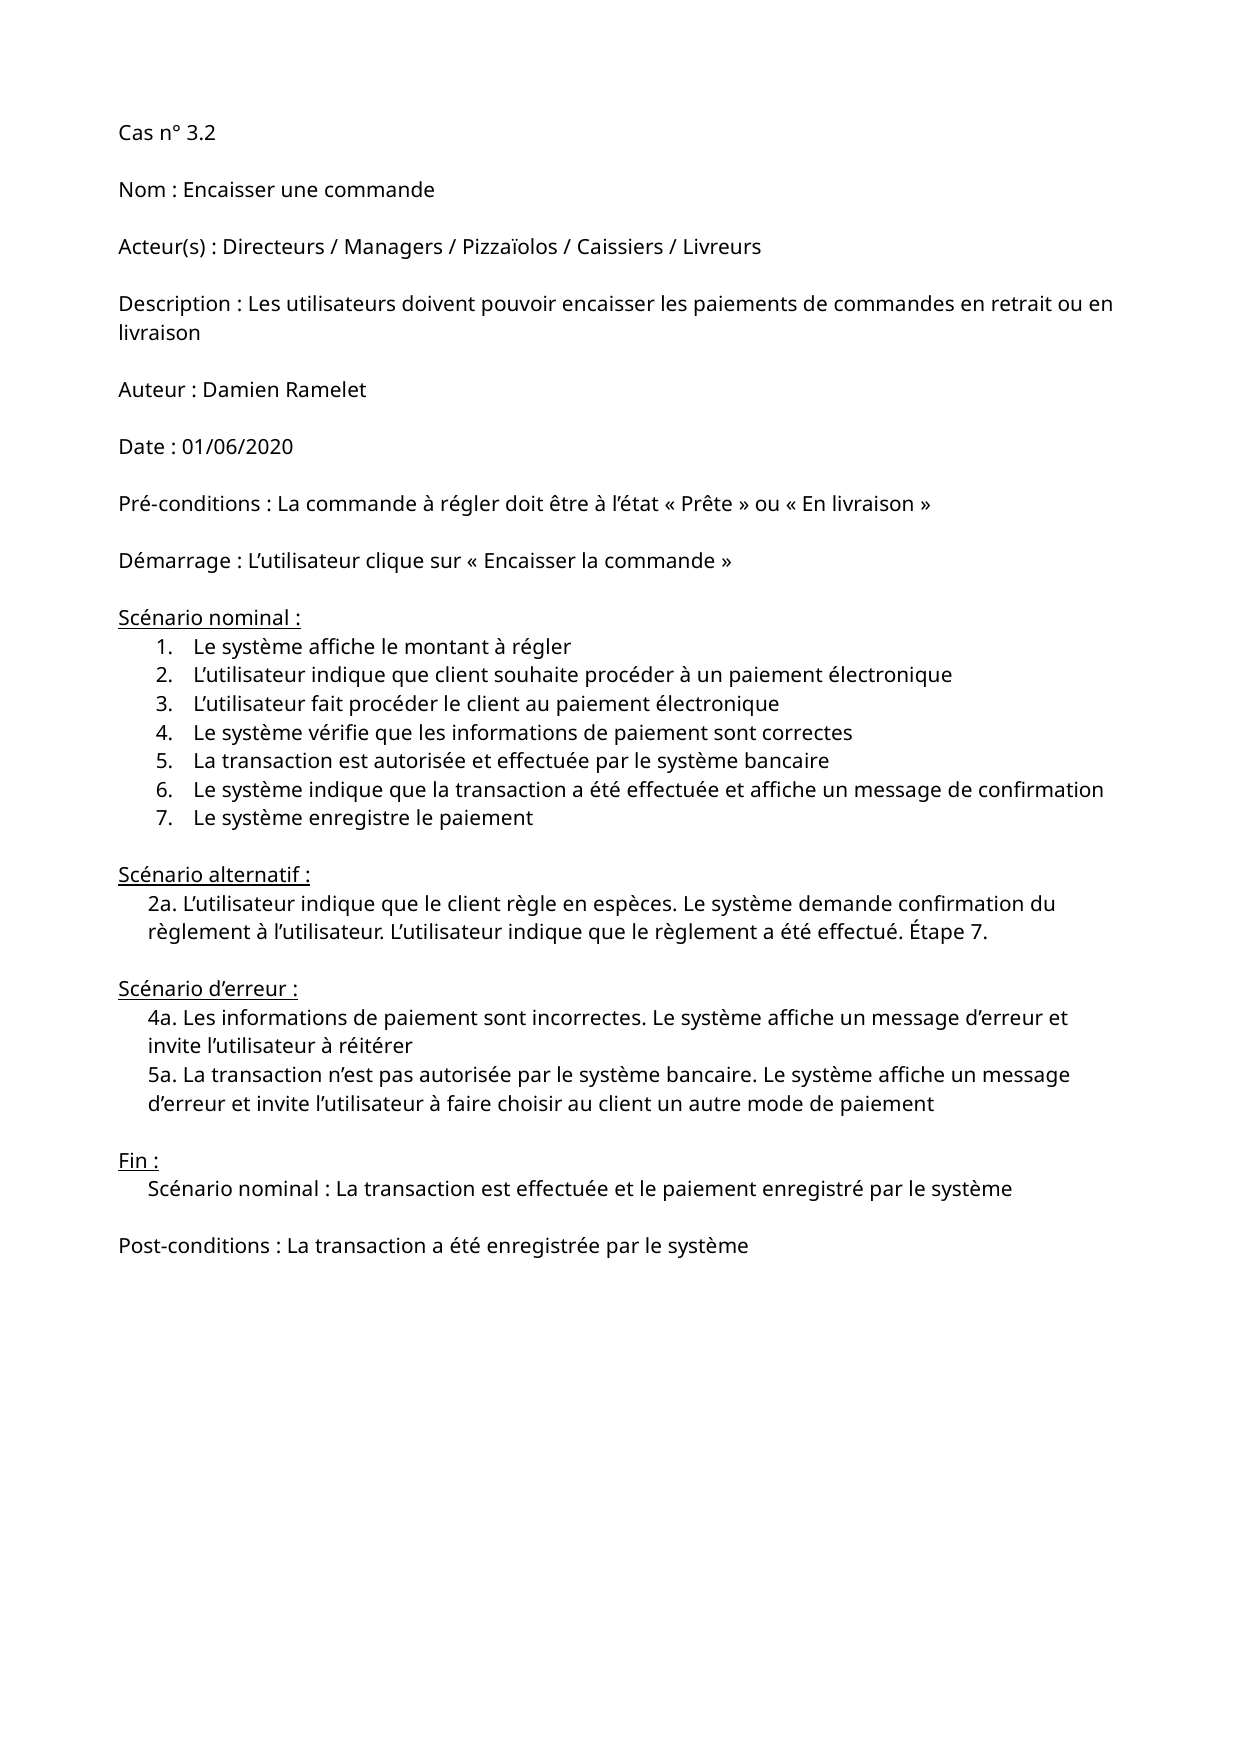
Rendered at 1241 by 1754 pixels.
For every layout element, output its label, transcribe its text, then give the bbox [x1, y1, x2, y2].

text Scénario alternatif : [118, 860, 1122, 889]
text Auteur : Damien Ramelet [118, 375, 1122, 403]
text Date : 01/06/2020 [118, 432, 1122, 461]
text Fin : [118, 1146, 1122, 1174]
list Le système vérifie que les informations de paiement sont correctes [156, 717, 1122, 746]
text Cas n° 3.2 [118, 118, 1122, 147]
list La transaction est autorisée et effectuée par le système bancaire [156, 746, 1122, 774]
text Post-conditions : La transaction a été enregistrée par le système [118, 1231, 1122, 1260]
text Description : Les utilisateurs doivent pouvoir encaisser les paiements de commandes en retrait ou en livraison [118, 289, 1122, 346]
text Pré-conditions : La commande à régler doit être à l’état « Prête » ou « En livraison » [118, 489, 1122, 518]
text Scénario d’erreur : [118, 974, 1122, 1003]
list L’utilisateur fait procéder le client au paiement électronique [156, 689, 1122, 717]
text 4a. Les informations de paiement sont incorrectes. Le système affiche un message d’erreur et invite l’utilisateur à réitérer [148, 1003, 1122, 1060]
text Scénario nominal : La transaction est effectuée et le paiement enregistré par le système [148, 1174, 1122, 1203]
text 2a. L’utilisateur indique que le client règle en espèces. Le système demande confirmation du règlement à l’utilisateur. L’utilisateur indique que le règlement a été effectué. Étape 7. [148, 889, 1122, 946]
list L’utilisateur indique que client souhaite procéder à un paiement électronique [156, 660, 1122, 689]
list Le système affiche le montant à régler [156, 632, 1122, 660]
text Nom : Encaisser une commande [118, 175, 1122, 204]
text Scénario nominal : [118, 603, 1122, 632]
text 5a. La transaction n’est pas autorisée par le système bancaire. Le système affiche un message d’erreur et invite l’utilisateur à faire choisir au client un autre mode de paiement [148, 1060, 1122, 1117]
list Le système indique que la transaction a été effectuée et affiche un message de confirmation [156, 774, 1122, 803]
text Démarrage : L’utilisateur clique sur « Encaisser la commande » [118, 546, 1122, 575]
text Acteur(s) : Directeurs / Managers / Pizzaïolos / Caissiers / Livreurs [118, 232, 1122, 261]
list Le système enregistre le paiement [156, 803, 1122, 832]
